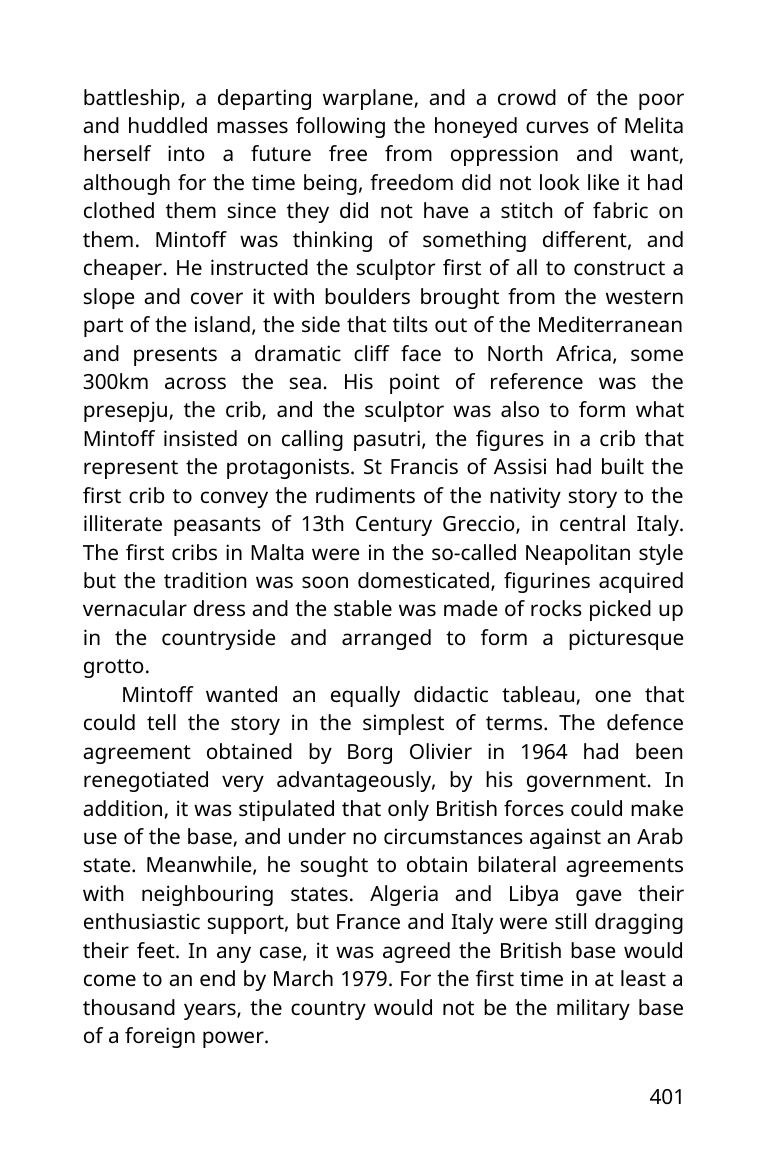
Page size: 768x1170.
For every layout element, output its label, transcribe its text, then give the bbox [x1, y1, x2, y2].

text Mintoff wanted an equally didactic tableau, one that could tell the story in the simplest of terms. The defence agreement obtained by Borg Olivier in 1964 had been renegotiated very advantageously, by his government. In addition, it was stipulated that only British forces could make use of the base, and under no circumstances against an Arab state. Meanwhile, he sought to obtain bilateral agreements with neighbouring states. Algeria and Libya gave their enthusiastic support, but France and Italy were still dragging their feet. In any case, it was agreed the British base would come to an end by March 1979. For the first time in at least a thousand years, the country would not be the military base of a foreign power. [83, 680, 685, 1049]
text battleship, a departing warplane, and a crowd of the poor and huddled masses following the honeyed curves of Melita herself into a future free from oppression and want, although for the time being, freedom did not look like it had clothed them since they did not have a stitch of fabric on them. Mintoff was thinking of something different, and cheaper. He instructed the sculptor first of all to construct a slope and cover it with boulders brought from the western part of the island, the side that tilts out of the Mediterranean and presents a dramatic cliff face to North Africa, some 300km across the sea. His point of reference was the presepju, the crib, and the sculptor was also to form what Mintoff insisted on calling pasutri, the figures in a crib that represent the protagonists. St Francis of Assisi had built the first crib to convey the rudiments of the nativity story to the illiterate peasants of 13th Century Greccio, in central Italy. The first cribs in Malta were in the so-called Neapolitan style but the tradition was soon domesticated, figurines acquired vernacular dress and the stable was made of rocks picked up in the countryside and arranged to form a picturesque grotto. [83, 83, 685, 680]
